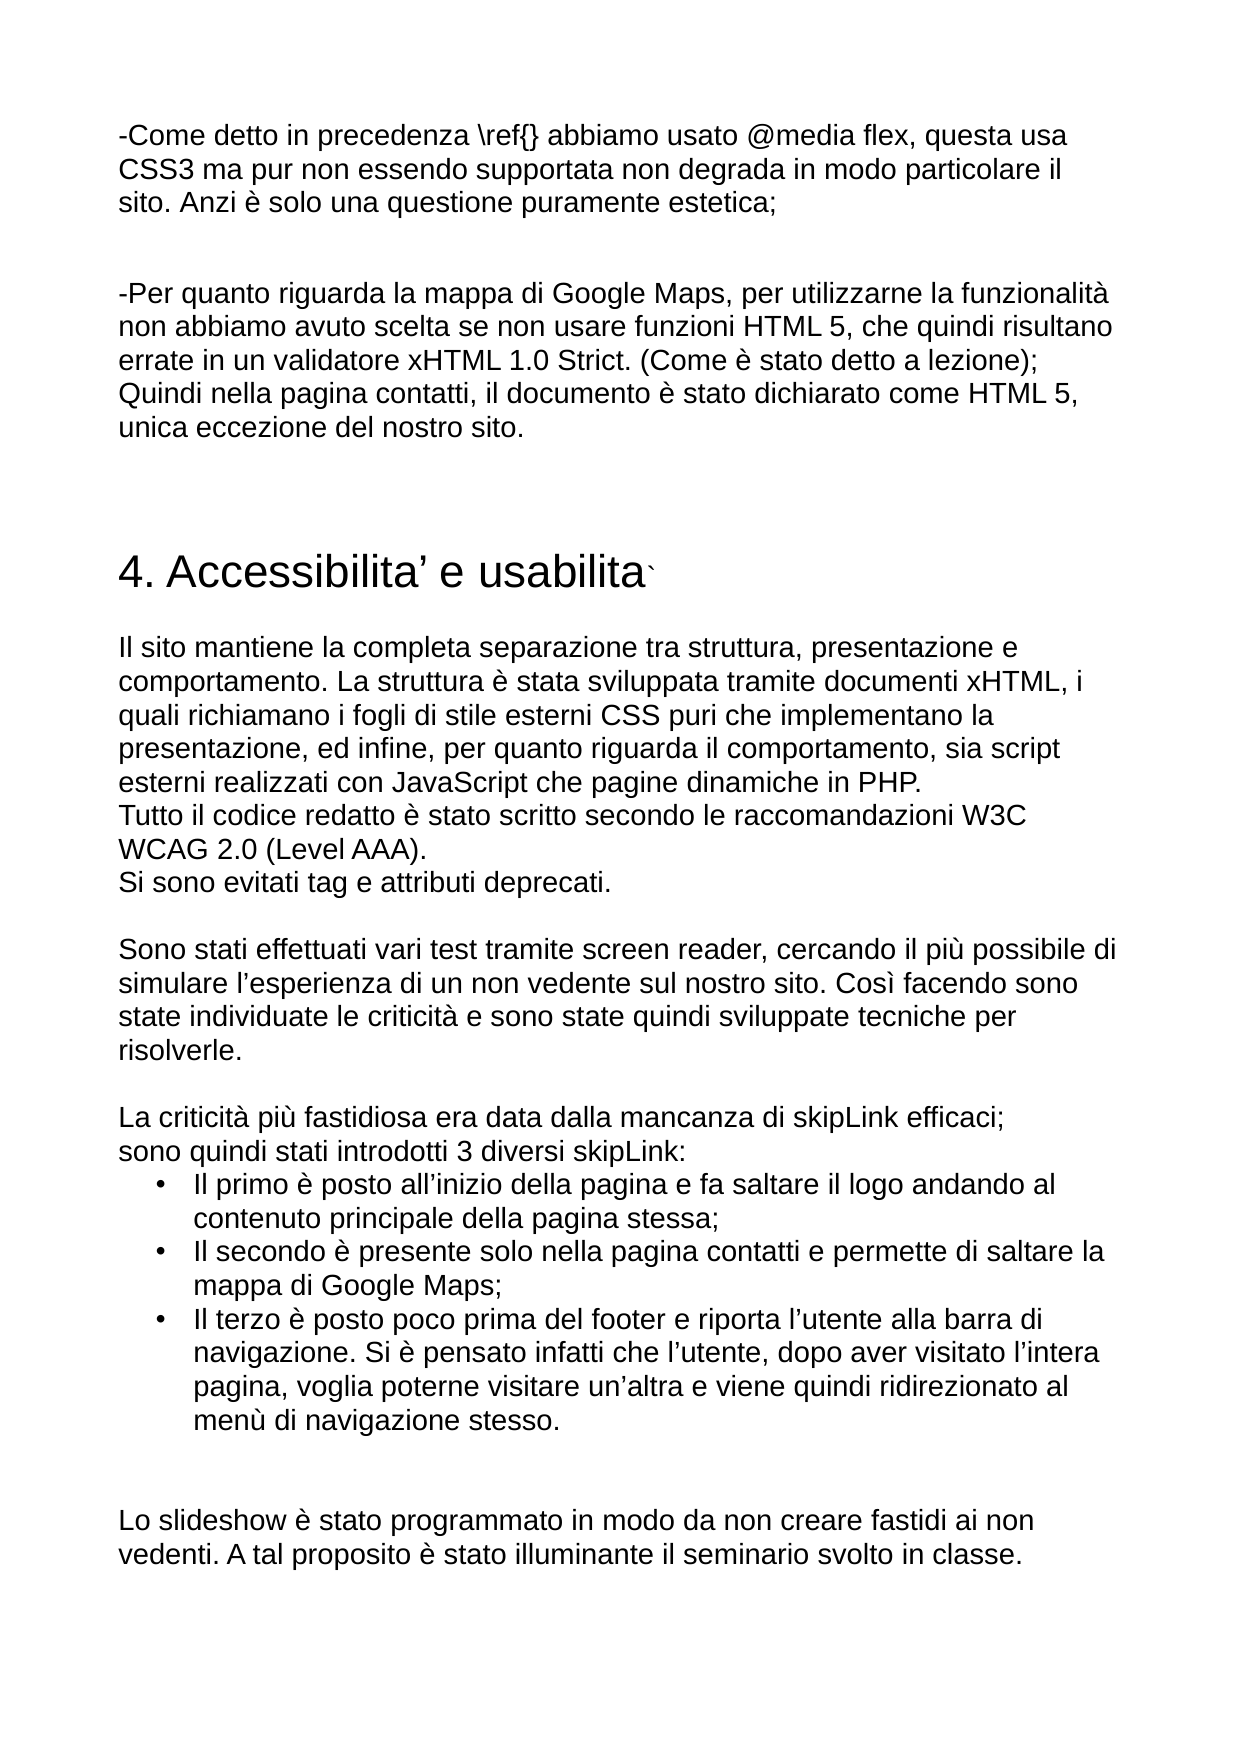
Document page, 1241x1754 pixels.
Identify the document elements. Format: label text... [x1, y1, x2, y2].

text Il sito mantiene la completa separazione tra struttura, presentazione e comportamento. La struttura è stata sviluppata tramite documenti xHTML, i quali richiamano i fogli di stile esterni CSS puri che implementano la presentazione, ed infine, per quanto riguarda il comportamento, sia script esterni realizzati con JavaScript che pagine dinamiche in PHP. [118, 631, 1122, 798]
text Tutto il codice redatto è stato scritto secondo le raccomandazioni W3C WCAG 2.0 (Level AAA). [118, 798, 1122, 865]
text -Come detto in precedenza \ref{} abbiamo usato @media flex, questa usa CSS3 ma pur non essendo supportata non degrada in modo particolare il sito. Anzi è solo una questione puramente estetica; [118, 118, 1122, 219]
list Il primo è posto all’inizio della pagina e fa saltare il logo andando al contenuto principale della pagina stessa; [156, 1167, 1122, 1234]
text La criticità più fastidiosa era data dalla mancanza di skipLink efficaci; [118, 1100, 1122, 1134]
text Si sono evitati tag e attributi deprecati. [118, 865, 1122, 899]
list Il secondo è presente solo nella pagina contatti e permette di saltare la mappa di Google Maps; [156, 1234, 1122, 1302]
text 4. Accessibilita’ e usabilita` [118, 544, 1122, 597]
text Quindi nella pagina contatti, il documento è stato dichiarato come HTML 5, unica eccezione del nostro sito. [118, 377, 1122, 444]
text Sono stati effettuati vari test tramite screen reader, cercando il più possibile di simulare l’esperienza di un non vedente sul nostro sito. Così facendo sono state individuate le criticità e sono state quindi sviluppate tecniche per risolverle. [118, 932, 1122, 1067]
list Il terzo è posto poco prima del footer e riporta l’utente alla barra di navigazione. Si è pensato infatti che l’utente, dopo aver visitato l’intera pagina, voglia poterne visitare un’altra e viene quindi ridirezionato al menù di navigazione stesso. [156, 1302, 1122, 1436]
text Lo slideshow è stato programmato in modo da non creare fastidi ai non vedenti. A tal proposito è stato illuminante il seminario svolto in classe. [118, 1503, 1122, 1570]
text sono quindi stati introdotti 3 diversi skipLink: [118, 1134, 1122, 1167]
text -Per quanto riguarda la mappa di Google Maps, per utilizzarne la funzionalità non abbiamo avuto scelta se non usare funzioni HTML 5, che quindi risultano errate in un validatore xHTML 1.0 Strict. (Come è stato detto a lezione); [118, 276, 1122, 377]
